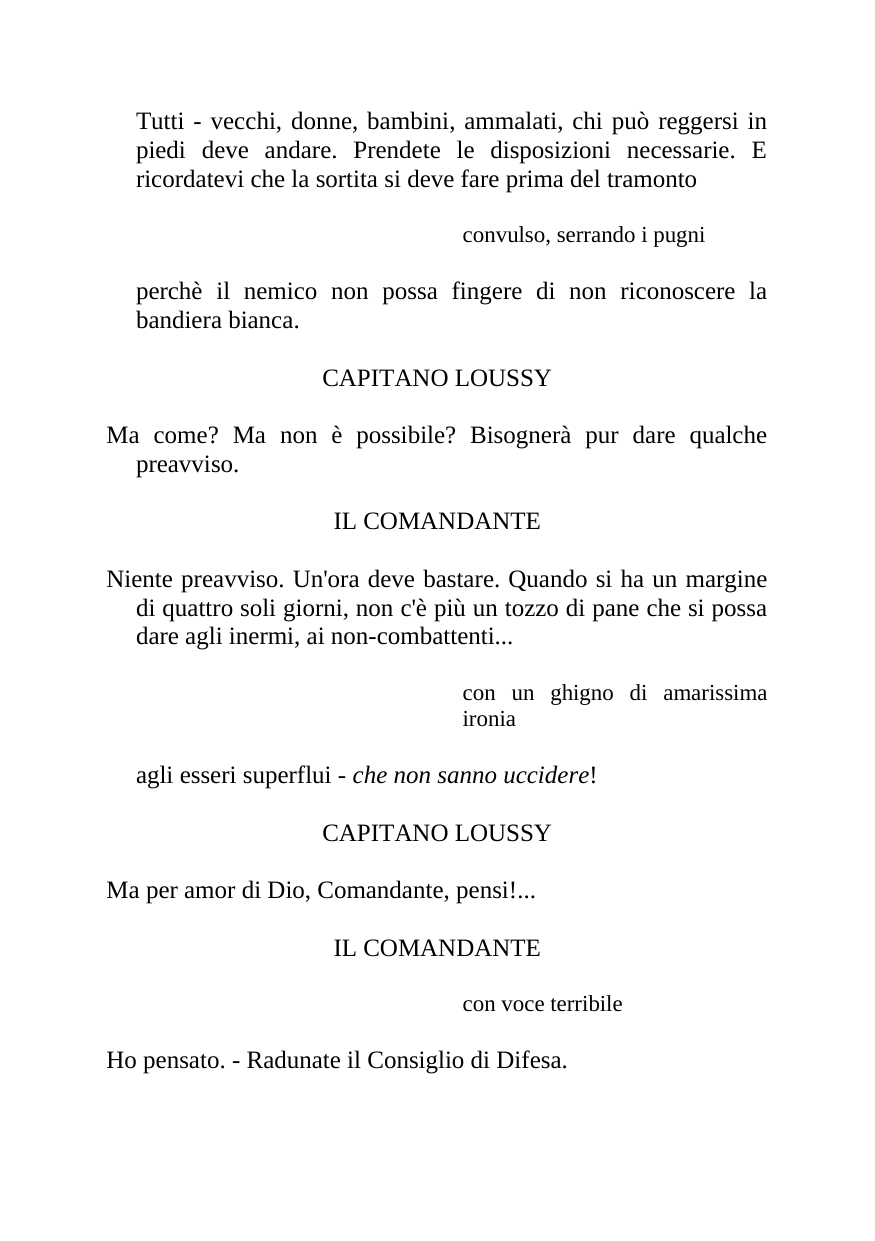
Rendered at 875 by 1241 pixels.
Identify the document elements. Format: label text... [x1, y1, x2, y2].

text IL COMANDANTE [106, 506, 768, 535]
text IL COMANDANTE [106, 933, 768, 962]
text Ma come? Ma non è possibile? Bisognerà pur dare qualche preavviso. [106, 420, 768, 478]
text agli esseri superflui - che non sanno uccidere! [136, 760, 768, 789]
text CAPITANO LOUSSY [106, 818, 768, 847]
text Ma per amor di Dio, Comandante, pensi!... [106, 875, 768, 904]
text Tutti - vecchi, donne, bambini, ammalati, chi può reggersi in piedi deve andare. Prendete le disposizioni necessarie. E ricordatevi che la sortita si deve fare prima del tramonto [136, 106, 768, 192]
text CAPITANO LOUSSY [106, 363, 768, 391]
text Niente preavviso. Un'ora deve bastare. Quando si ha un margine di quattro soli giorni, non c'è più un tozzo di pane che si possa dare agli inermi, ai non-combattenti... [106, 564, 768, 650]
text con un ghigno di amarissima ironia [462, 679, 768, 732]
text perchè il nemico non possa fingere di non riconoscere la bandiera bianca. [136, 276, 768, 334]
text Ho pensato. - Radunate il Consiglio di Difesa. [106, 1045, 768, 1074]
text convulso, serrando i pugni [462, 221, 768, 248]
text con voce terribile [462, 990, 768, 1017]
